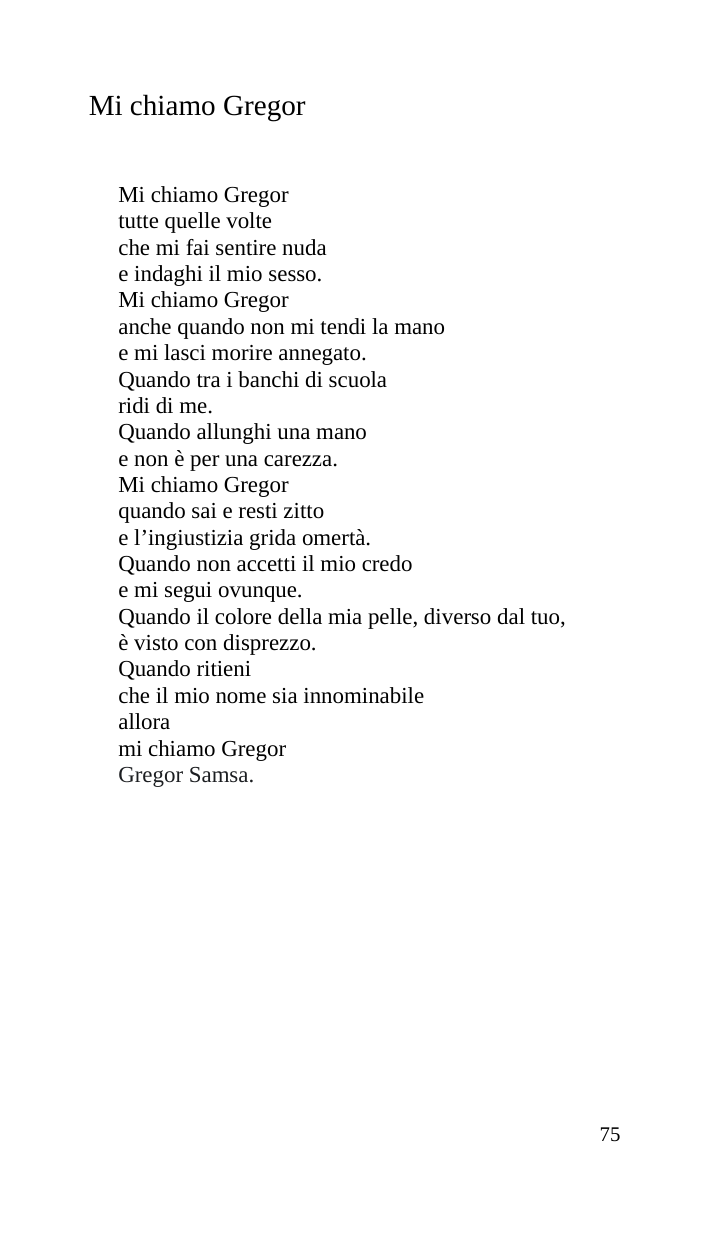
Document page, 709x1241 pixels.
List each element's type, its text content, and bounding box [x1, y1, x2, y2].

text ridi di me. [88, 392, 620, 418]
text Quando non accetti il mio credo [88, 550, 620, 576]
text e mi lasci morire annegato. [88, 339, 620, 366]
text Quando il colore della mia pelle, diverso dal tuo, [88, 603, 620, 629]
text e l’ingiustizia grida omertà. [88, 524, 620, 550]
text Mi chiamo Gregor [88, 88, 620, 122]
text Quando tra i banchi di scuola [88, 366, 620, 392]
text quando sai e resti zitto [88, 497, 620, 524]
text che il mio nome sia innominabile [88, 682, 620, 708]
text tutte quelle volte [88, 207, 620, 234]
text e mi segui ovunque. [88, 576, 620, 603]
text Mi chiamo Gregor [88, 287, 620, 313]
text Mi chiamo Gregor [88, 181, 620, 207]
text mi chiamo Gregor [88, 734, 620, 761]
text e indaghi il mio sesso. [88, 260, 620, 287]
text allora [88, 708, 620, 734]
text Quando ritieni [88, 656, 620, 682]
text e non è per una carezza. [88, 445, 620, 471]
text Quando allunghi una mano [88, 418, 620, 445]
text Gregor Samsa. [88, 761, 620, 787]
text Mi chiamo Gregor [88, 471, 620, 497]
text è visto con disprezzo. [88, 629, 620, 656]
text che mi fai sentire nuda [88, 234, 620, 260]
text anche quando non mi tendi la mano [88, 313, 620, 339]
